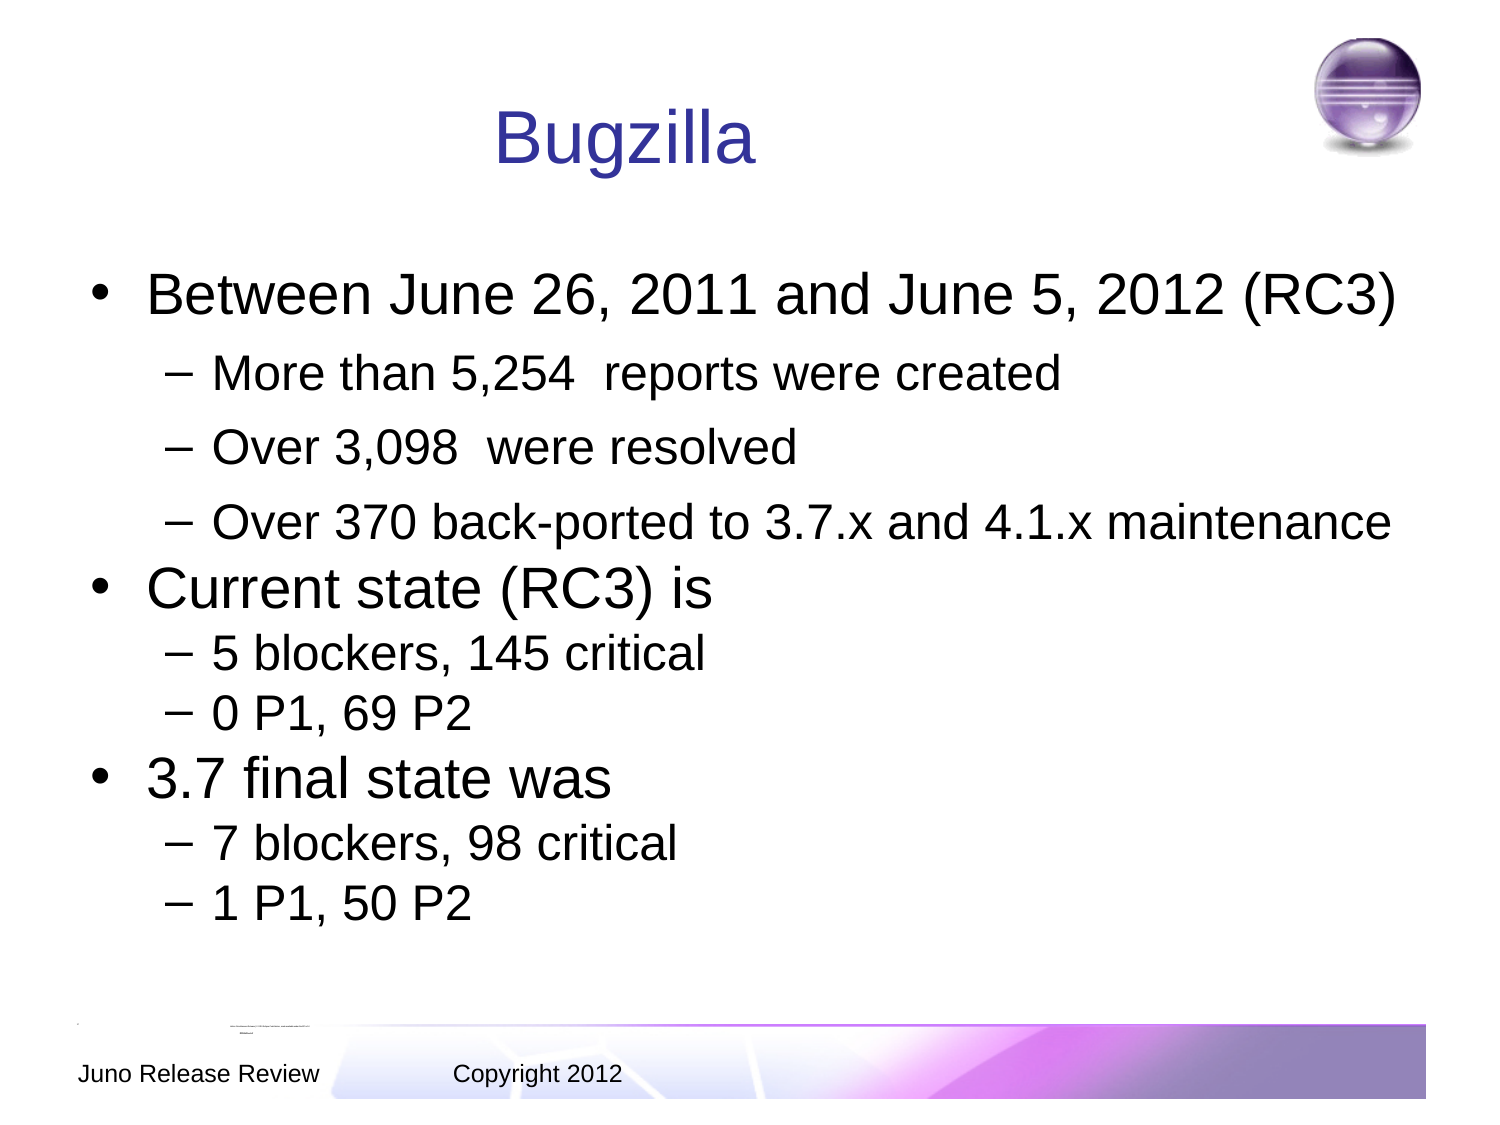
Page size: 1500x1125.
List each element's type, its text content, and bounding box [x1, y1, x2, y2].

list Between June 26, 2011 and June 5, 2012 (RC3) More than 5,254 reports were created Over 3,098 were resolved Over 370 back-ported to 3.7.x and 4.1.x maintenance Current state (RC3) is 5 blockers, 145 critical 0 P1, 69 P2 3.7 final state was 7 blockers, 98 critical 1 P1, 50 P2 [75, 262, 1426, 1006]
picture [1307, 37, 1426, 157]
picture [225, 1024, 1426, 1099]
title Bugzilla [74, 45, 1176, 233]
